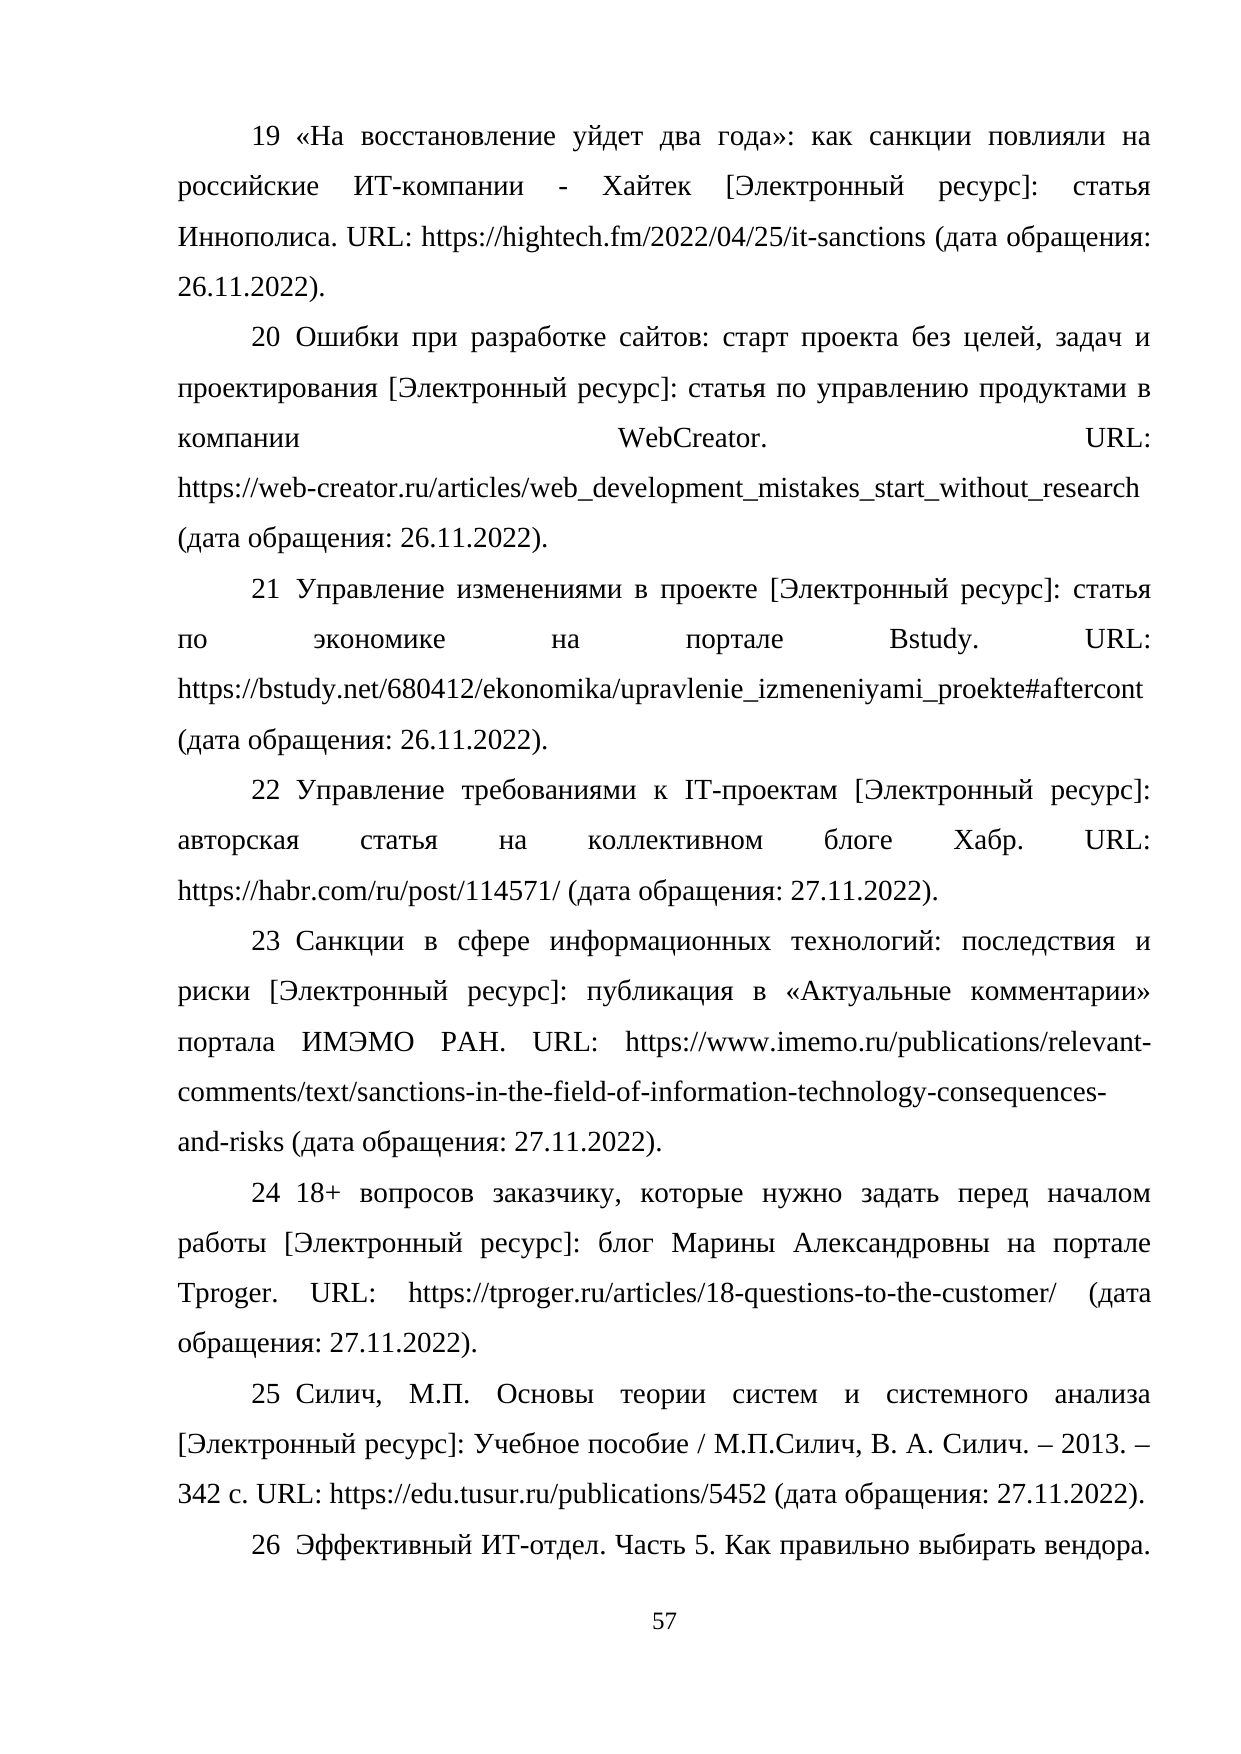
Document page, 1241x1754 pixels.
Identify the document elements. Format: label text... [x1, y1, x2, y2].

list Ошибки при разработке сайтов: старт проекта без целей, задач и проектирования [Электронный ресурс]: статья по управлению продуктами в компании WebCreator. URL: https://web-creator.ru/articles/web_development_mistakes_start_without_research (дата обращения: 26.11.2022). [177, 319, 1152, 554]
list Санкции в сфере информационных технологий: последствия и риски [Электронный ресурс]: публикация в «Актуальные комментарии» портала ИМЭМО РАН. URL: https://www.imemo.ru/publications/relevant-comments/text/sanctions-in-the-field-of-information-technology-consequences-and-risks (дата обращения: 27.11.2022). [177, 923, 1152, 1158]
list Управление изменениями в проекте [Электронный ресурс]: статья по экономике на портале Bstudy. URL: https://bstudy.net/680412/ekonomika/upravlenie_izmeneniyami_proekte#aftercont (дата обращения: 26.11.2022). [177, 571, 1152, 755]
list «На восстановление уйдет два года»: как санкции повлияли на российские ИТ-компании - Хайтек [Электронный ресурс]: статья Иннополиса. URL: https://hightech.fm/2022/04/25/it-sanctions (дата обращения: 26.11.2022). [177, 118, 1152, 303]
list Эффективный ИТ-отдел. Часть 5. Как правильно выбирать вендора. [177, 1527, 1152, 1560]
list 18+ вопросов заказчику, которые нужно задать перед началом работы [Электронный ресурс]: блог Марины Александровны на портале Tproger. URL: https://tproger.ru/articles/18-questions-to-the-customer/ (дата обращения: 27.11.2022). [177, 1175, 1152, 1359]
list Управление требованиями к IT-проектам [Электронный ресурс]: авторская статья на коллективном блоге Хабр. URL: https://habr.com/ru/post/114571/ (дата обращения: 27.11.2022). [177, 772, 1152, 906]
list Силич, М.П. Основы теории систем и системного анализа [Электронный ресурс]: Учебное пособие / М.П.Силич, В. А. Силич. – 2013. – 342 с. URL: https://edu.tusur.ru/publications/5452 (дата обращения: 27.11.2022). [177, 1376, 1152, 1510]
